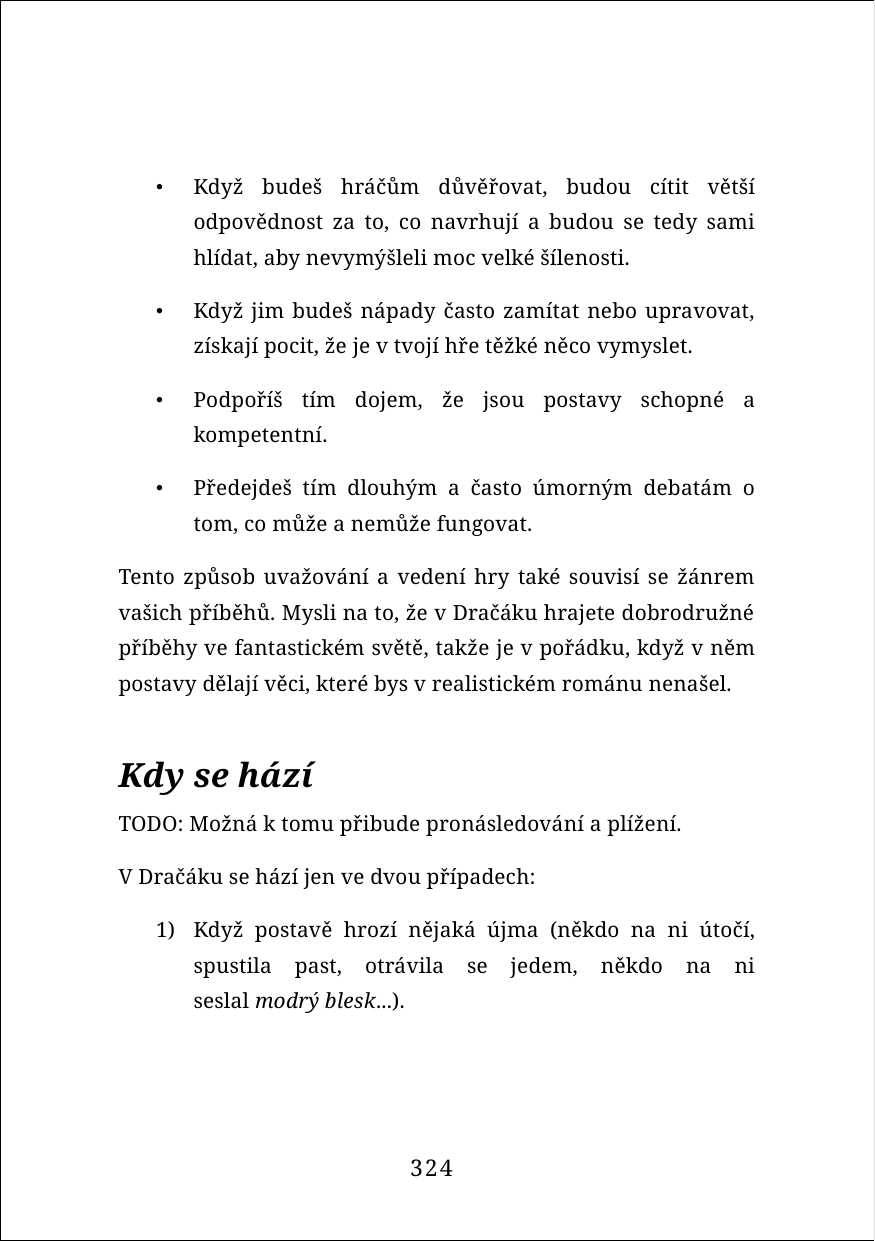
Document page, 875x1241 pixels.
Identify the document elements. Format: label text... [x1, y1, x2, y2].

text Tento způsob uvažování a vedení hry také souvisí se žánrem vašich příběhů. Mysli na to, že v Dračáku hrajete dobrodružné příběhy ve fantastickém světě, takže je v pořádku, když v něm postavy dělají věci, které bys v realistickém románu nenašel. [118, 562, 756, 697]
list Když jim budeš nápady často zamítat nebo upravovat, získají pocit, že je v tvojí hře těžké něco vymyslet. [156, 296, 756, 360]
text V Dračáku se hází jen ve dvou případech: [118, 862, 756, 891]
list Podpoříš tím dojem, že jsou postavy schopné a kompetentní. [156, 385, 756, 449]
list Předejdeš tím dlouhým a často úmorným debatám o tom, co může a nemůže fungovat. [156, 473, 756, 537]
list Když postavě hrozí nějaká újma (někdo na ni útočí, spustila past, otrávila se jedem, někdo na ni seslal modrý blesk...). [156, 915, 756, 1015]
text TODO: Možná k tomu přibude pronásledování a plížení. [118, 809, 756, 837]
list Když budeš hráčům důvěřovat, budou cítit větší odpovědnost za to, co navrhují a budou se tedy sami hlídat, aby nevymýšleli moc velké šílenosti. [156, 172, 756, 271]
subtitle Kdy se hází [118, 752, 756, 797]
